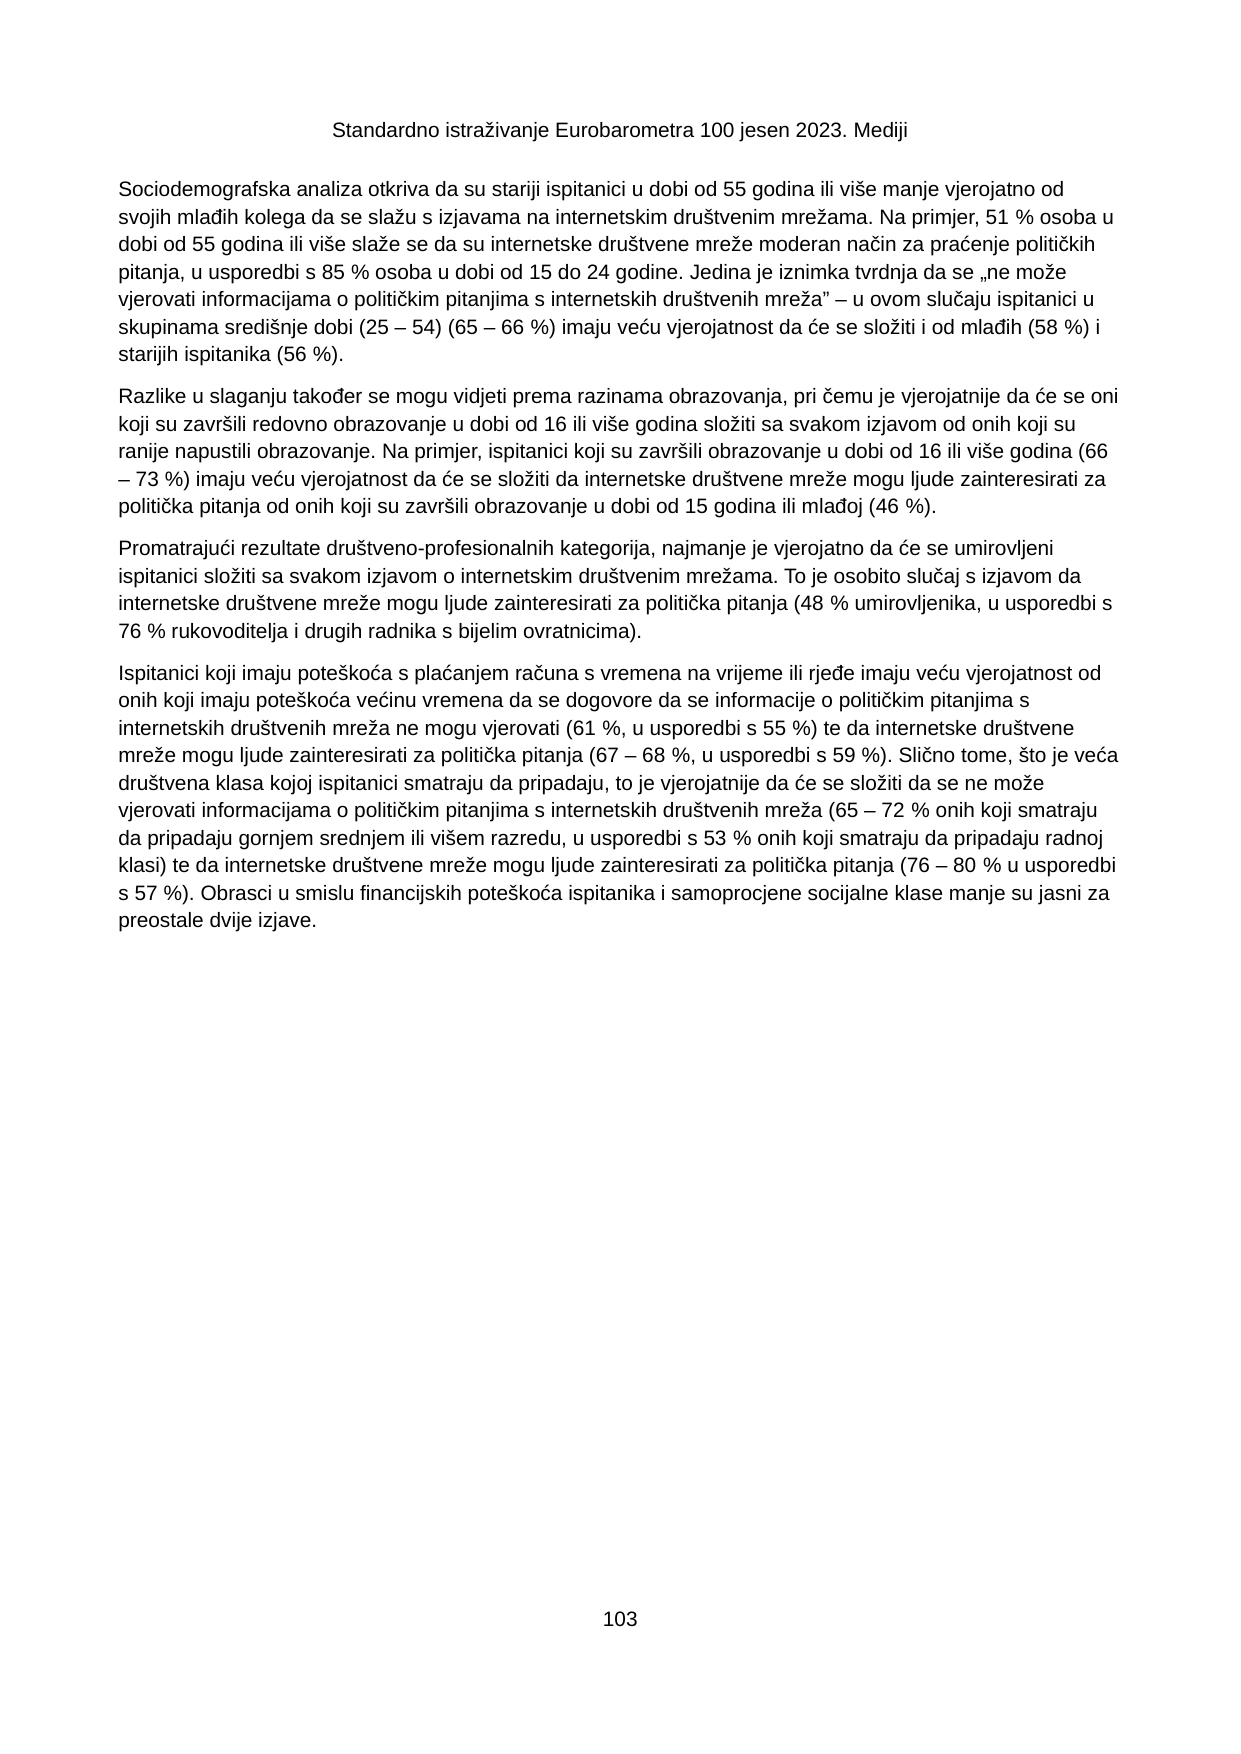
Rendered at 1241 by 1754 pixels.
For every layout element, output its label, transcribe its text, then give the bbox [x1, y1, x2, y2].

text Razlike u slaganju također se mogu vidjeti prema razinama obrazovanja, pri čemu je vjerojatnije da će se oni koji su završili redovno obrazovanje u dobi od 16 ili više godina složiti sa svakom izjavom od onih koji su ranije napustili obrazovanje. Na primjer, ispitanici koji su završili obrazovanje u dobi od 16 ili više godina (66 – 73 %) imaju veću vjerojatnost da će se složiti da internetske društvene mreže mogu ljude zainteresirati za politička pitanja od onih koji su završili obrazovanje u dobi od 15 godina ili mlađoj (46 %). [118, 384, 1122, 518]
text Promatrajući rezultate društveno-profesionalnih kategorija, najmanje je vjerojatno da će se umirovljeni ispitanici složiti sa svakom izjavom o internetskim društvenim mrežama. To je osobito slučaj s izjavom da internetske društvene mreže mogu ljude zainteresirati za politička pitanja (48 % umirovljenika, u usporedbi s 76 % rukovoditelja i drugih radnika s bijelim ovratnicima). [118, 536, 1122, 643]
text Sociodemografska analiza otkriva da su stariji ispitanici u dobi od 55 godina ili više manje vjerojatno od svojih mlađih kolega da se slažu s izjavama na internetskim društvenim mrežama. Na primjer, 51 % osoba u dobi od 55 godina ili više slaže se da su internetske društvene mreže moderan način za praćenje političkih pitanja, u usporedbi s 85 % osoba u dobi od 15 do 24 godine. Jedina je iznimka tvrdnja da se „ne može vjerovati informacijama o političkim pitanjima s internetskih društvenih mreža” – u ovom slučaju ispitanici u skupinama središnje dobi (25 – 54) (65 – 66 %) imaju veću vjerojatnost da će se složiti i od mlađih (58 %) i starijih ispitanika (56 %). [118, 177, 1122, 366]
text Ispitanici koji imaju poteškoća s plaćanjem računa s vremena na vrijeme ili rjeđe imaju veću vjerojatnost od onih koji imaju poteškoća većinu vremena da se dogovore da se informacije o političkim pitanjima s internetskih društvenih mreža ne mogu vjerovati (61 %, u usporedbi s 55 %) te da internetske društvene mreže mogu ljude zainteresirati za politička pitanja (67 – 68 %, u usporedbi s 59 %). Slično tome, što je veća društvena klasa kojoj ispitanici smatraju da pripadaju, to je vjerojatnije da će se složiti da se ne može vjerovati informacijama o političkim pitanjima s internetskih društvenih mreža (65 – 72 % onih koji smatraju da pripadaju gornjem srednjem ili višem razredu, u usporedbi s 53 % onih koji smatraju da pripadaju radnoj klasi) te da internetske društvene mreže mogu ljude zainteresirati za politička pitanja (76 – 80 % u usporedbi s 57 %). Obrasci u smislu financijskih poteškoća ispitanika i samoprocjene socijalne klase manje su jasni za preostale dvije izjave. [118, 661, 1122, 932]
